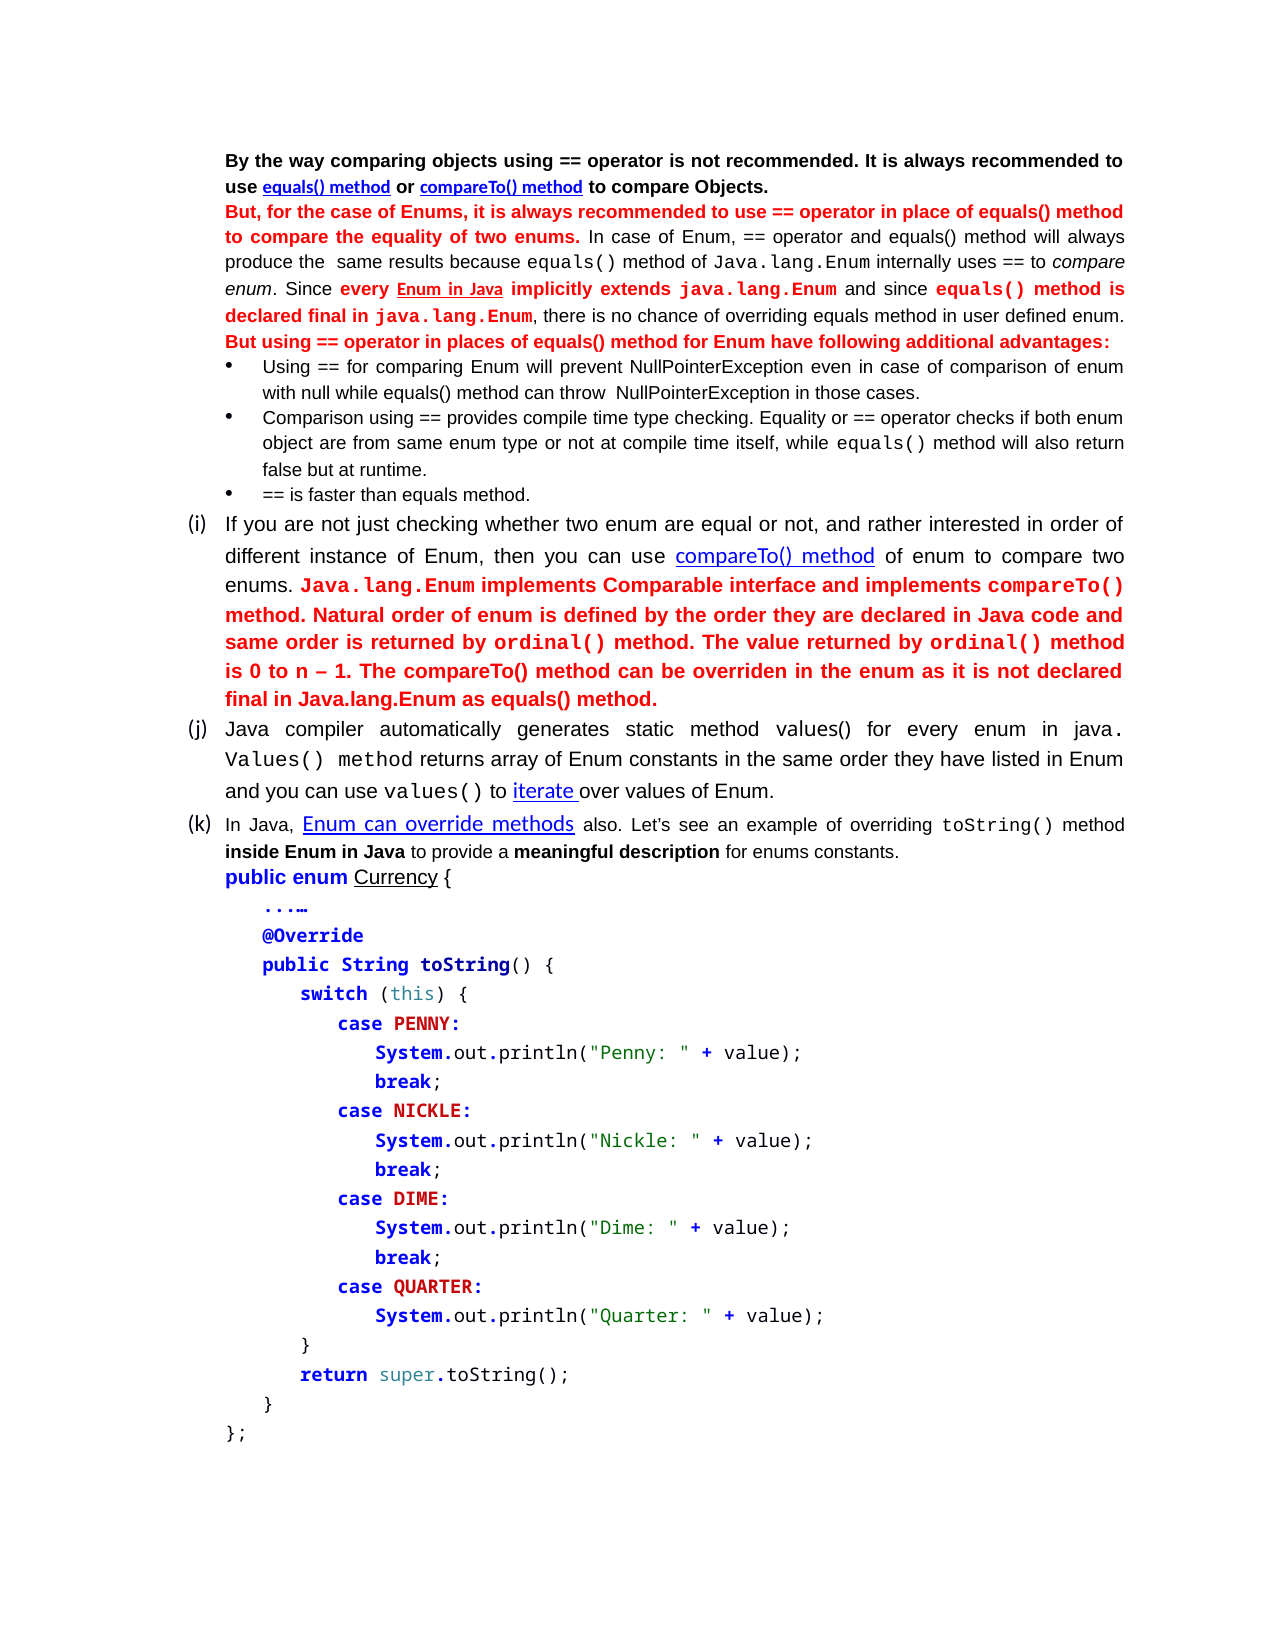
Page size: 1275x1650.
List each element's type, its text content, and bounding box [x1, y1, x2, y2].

list case PENNY: [300, 1010, 1125, 1035]
list By the way comparing objects using == operator is not recommended. It is always recommended to use equals() method or compareTo() method to compare Objects. [187, 150, 1125, 198]
list case NICKLE: [300, 1098, 1125, 1123]
list break; [337, 1068, 1125, 1094]
list break; [337, 1156, 1125, 1182]
list System.out.println("Penny: " + value); [337, 1039, 1125, 1064]
list ...… [225, 893, 1125, 918]
list } [262, 1332, 1125, 1357]
list Comparison using == provides compile time type checking. Equality or == operator checks if both enum object are from same enum type or not at compile time itself, while equals() method will also return false but at runtime. [225, 406, 1125, 480]
list case DIME: [300, 1185, 1125, 1211]
list In Java, Enum can override methods also. Let’s see an example of overriding toString() method inside Enum in Java to provide a meaningful description for enums constants. [187, 809, 1125, 862]
list == is faster than equals method. [225, 483, 1125, 506]
list break; [337, 1244, 1125, 1269]
list }; [187, 1419, 1125, 1445]
list System.out.println("Quarter: " + value); [337, 1302, 1125, 1328]
list Java compiler automatically generates static method values() for every enum in java. Values() method returns array of Enum constants in the same order they have listed in Enum and you can use values() to iterate over values of Enum. [187, 714, 1125, 805]
list return super.toString(); [262, 1361, 1125, 1387]
list switch (this) { [262, 981, 1125, 1006]
list But, for the case of Enums, it is always recommended to use == operator in place of equals() method to compare the equality of two enums. In case of Enum, == operator and equals() method will always produce the same results because equals() method of Java.lang.Enum internally uses == to compare enum. Since every Enum in Java implicitly extends java.lang.Enum and since equals() method is declared final in java.lang.Enum, there is no chance of overriding equals method in user defined enum. But using == operator in places of equals() method for Enum have following additional advantages: [187, 201, 1125, 353]
list System.out.println("Nickle: " + value); [337, 1127, 1125, 1152]
list System.out.println("Dime: " + value); [337, 1215, 1125, 1240]
list public enum Currency { [187, 865, 1125, 889]
list public String toString() { [225, 951, 1125, 977]
list @Override [225, 922, 1125, 947]
list Using == for comparing Enum will prevent NullPointerException even in case of comparison of enum with null while equals() method can throw NullPointerException in those cases. [225, 356, 1125, 403]
list case QUARTER: [300, 1273, 1125, 1299]
list If you are not just checking whether two enum are equal or not, and rather interested in order of different instance of Enum, then you can use compareTo() method of enum to compare two enums. Java.lang.Enum implements Comparable interface and implements compareTo() method. Natural order of enum is defined by the order they are declared in Java code and same order is returned by ordinal() method. The value returned by ordinal() method is 0 to n – 1. The compareTo() method can be overriden in the enum as it is not declared final in Java.lang.Enum as equals() method. [187, 509, 1125, 711]
list } [225, 1390, 1125, 1416]
